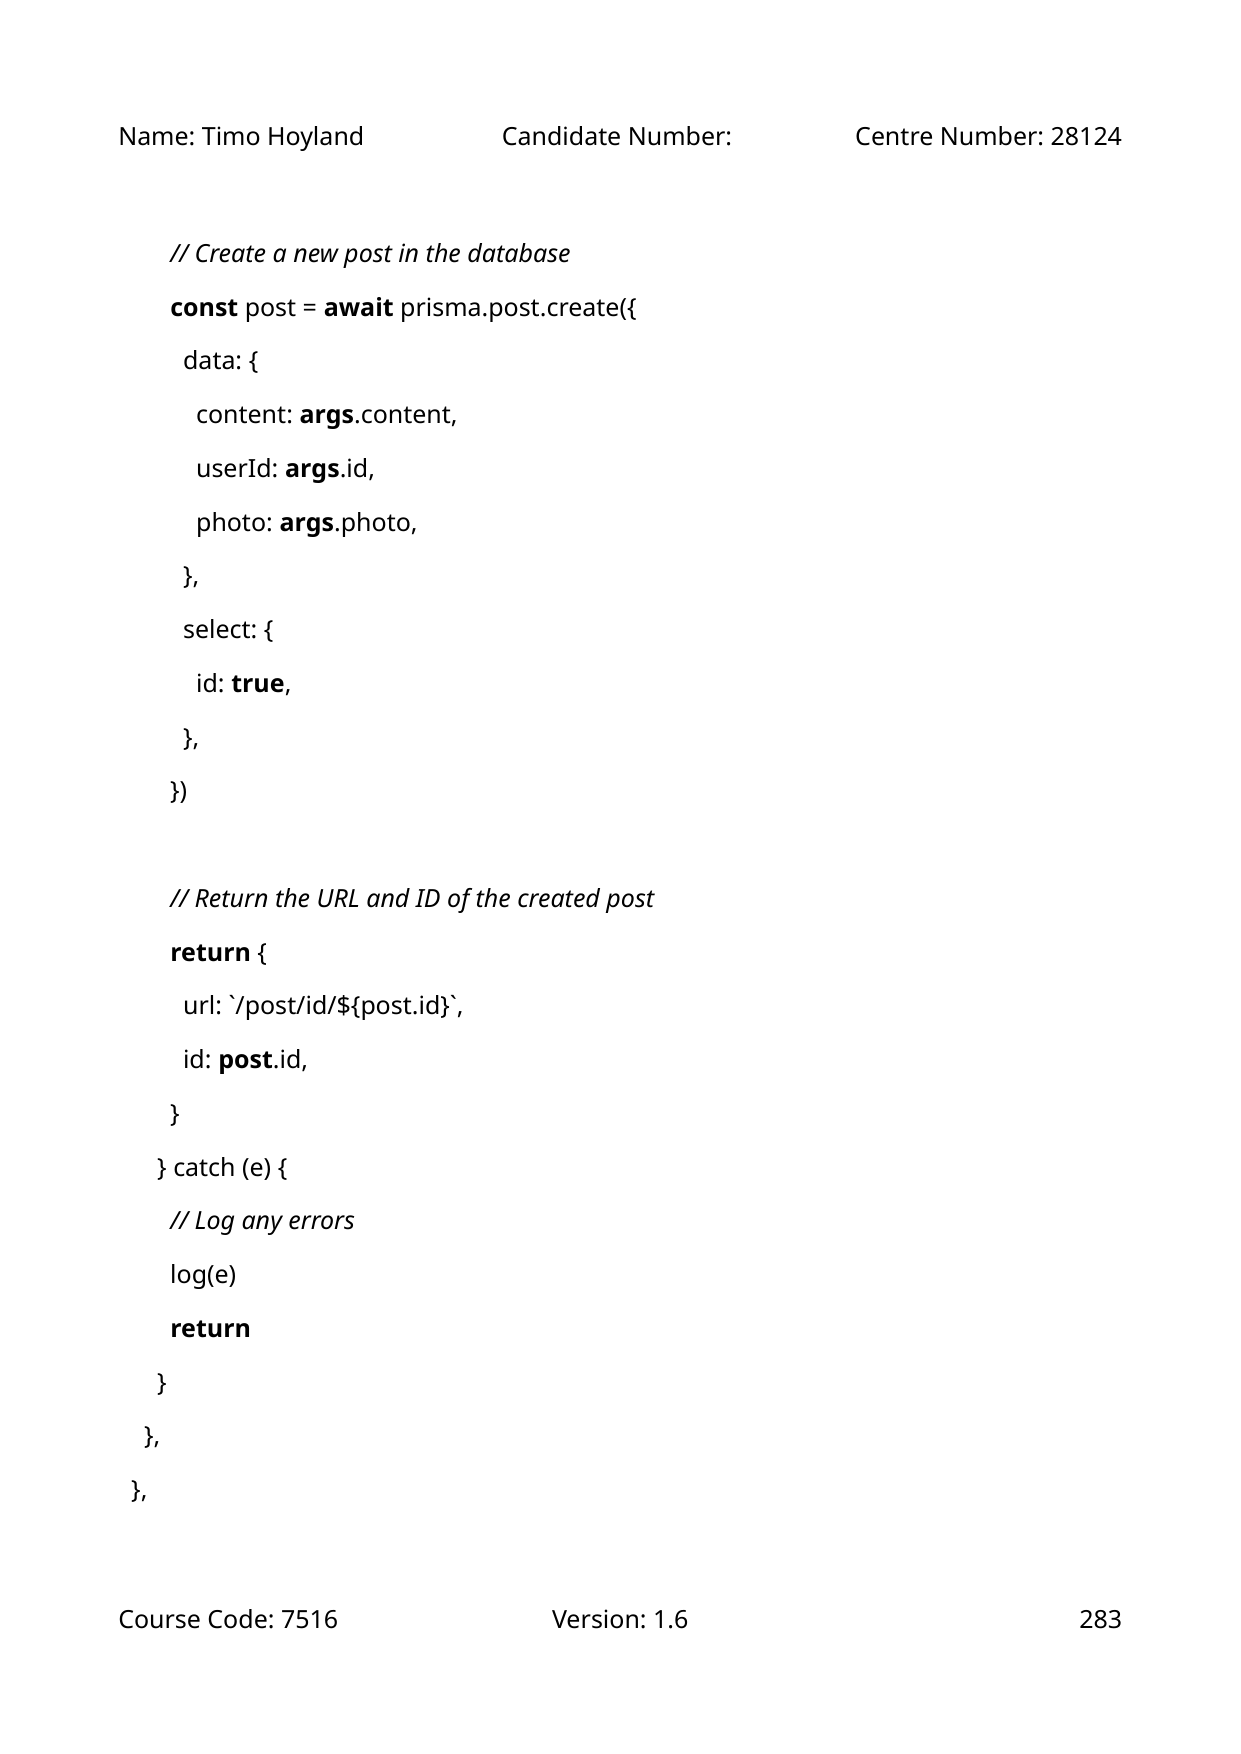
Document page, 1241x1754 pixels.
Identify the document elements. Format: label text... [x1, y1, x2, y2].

text // Log any errors [118, 1203, 1122, 1237]
text }, [118, 719, 1122, 753]
text select: { [118, 612, 1122, 646]
text return { [118, 934, 1122, 968]
text }, [118, 558, 1122, 592]
text photo: args.photo, [118, 504, 1122, 538]
text const post = await prisma.post.create({ [118, 289, 1122, 323]
text id: true, [118, 665, 1122, 699]
text id: post.id, [118, 1042, 1122, 1076]
text return [118, 1310, 1122, 1344]
text // Create a new post in the database [118, 235, 1122, 269]
text url: `/post/id/${post.id}`, [118, 988, 1122, 1022]
text } catch (e) { [118, 1149, 1122, 1183]
text } [118, 1364, 1122, 1398]
text log(e) [118, 1257, 1122, 1291]
text }, [118, 1418, 1122, 1452]
text // Return the URL and ID of the created post [118, 880, 1122, 914]
text content: args.content, [118, 397, 1122, 431]
text }, [118, 1472, 1122, 1506]
text }) [118, 773, 1122, 807]
text } [118, 1095, 1122, 1129]
text data: { [118, 343, 1122, 377]
text userId: args.id, [118, 450, 1122, 484]
